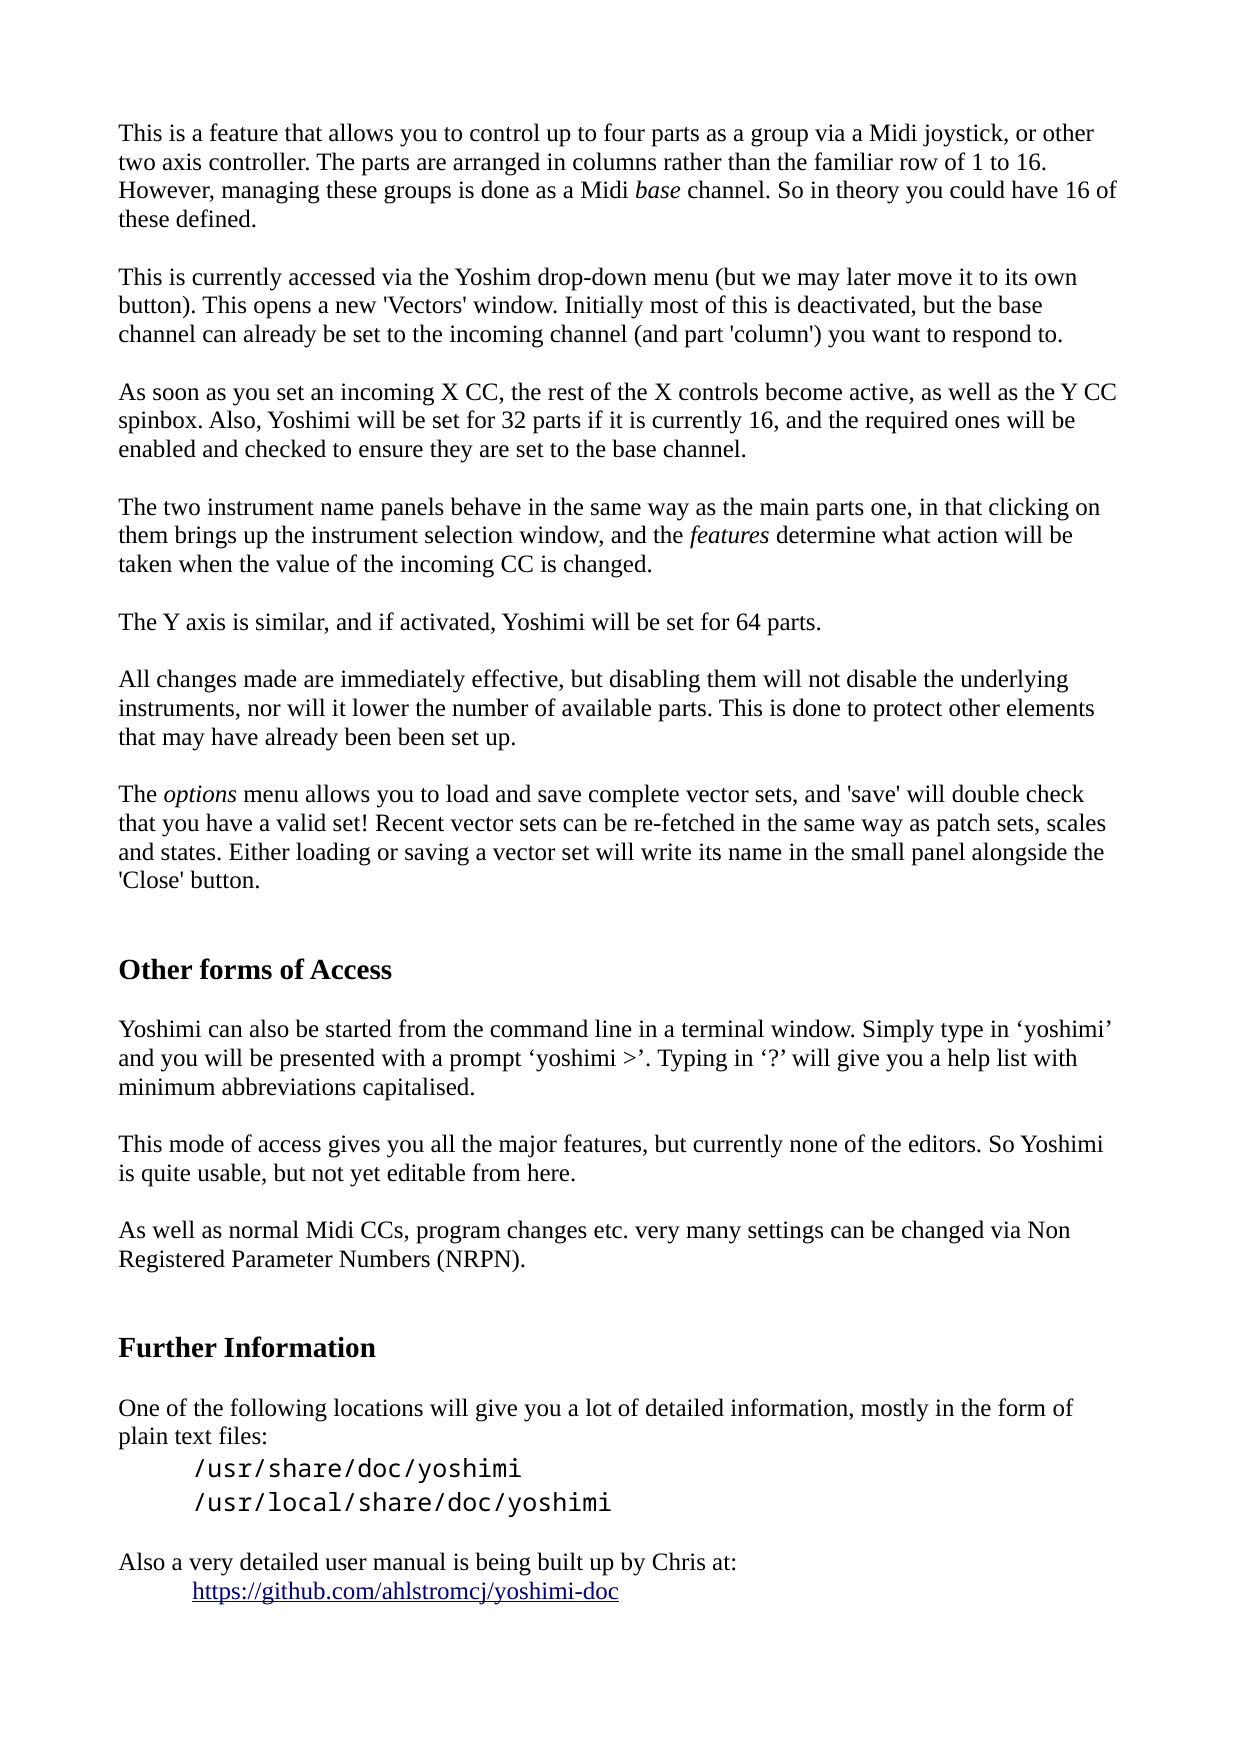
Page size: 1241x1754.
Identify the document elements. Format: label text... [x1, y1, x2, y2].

text The two instrument name panels behave in the same way as the main parts one, in that clicking on them brings up the instrument selection window, and the features determine what action will be taken when the value of the incoming CC is changed. [118, 492, 1122, 578]
text https://github.com/ahlstromcj/yoshimi-doc [118, 1576, 1122, 1604]
text As soon as you set an incoming X CC, the rest of the X controls become active, as well as the Y CC spinbox. Also, Yoshimi will be set for 32 parts if it is currently 16, and the required ones will be enabled and checked to ensure they are set to the base channel. [118, 377, 1122, 463]
text /usr/share/doc/yoshimi [118, 1450, 1122, 1484]
text This is currently accessed via the Yoshim drop-down menu (but we may later move it to its own button). This opens a new 'Vectors' window. Initially most of this is deactivated, but the base channel can already be set to the incoming channel (and part 'column') you want to respond to. [118, 262, 1122, 348]
text This mode of access gives you all the major features, but currently none of the editors. So Yoshimi is quite usable, but not yet editable from here. [118, 1129, 1122, 1187]
text All changes made are immediately effective, but disabling them will not disable the underlying instruments, nor will it lower the number of available parts. This is done to protect other elements that may have already been been set up. [118, 664, 1122, 751]
text The options menu allows you to load and save complete vector sets, and 'save' will double check that you have a valid set! Recent vector sets can be re-fetched in the same way as patch sets, scales and states. Either loading or saving a vector set will write its name in the small panel alongside the 'Close' button. [118, 779, 1122, 894]
text The Y axis is similar, and if activated, Yoshimi will be set for 64 parts. [118, 607, 1122, 636]
text As well as normal Midi CCs, program changes etc. very many settings can be changed via Non Registered Parameter Numbers (NRPN). [118, 1215, 1122, 1273]
text This is a feature that allows you to control up to four parts as a group via a Midi joystick, or other two axis controller. The parts are arranged in columns rather than the familiar row of 1 to 16. However, managing these groups is done as a Midi base channel. So in theory you could have 16 of these defined. [118, 118, 1122, 233]
text One of the following locations will give you a lot of detailed information, mostly in the form of plain text files: [118, 1393, 1122, 1450]
text Also a very detailed user manual is being built up by Chris at: [118, 1547, 1122, 1576]
text Further Information [118, 1330, 1122, 1364]
text Other forms of Access [118, 952, 1122, 985]
text /usr/local/share/doc/yoshimi [118, 1484, 1122, 1518]
text Yoshimi can also be started from the command line in a terminal window. Simply type in ‘yoshimi’ and you will be presented with a prompt ‘yoshimi >’. Typing in ‘?’ will give you a help list with minimum abbreviations capitalised. [118, 1014, 1122, 1100]
